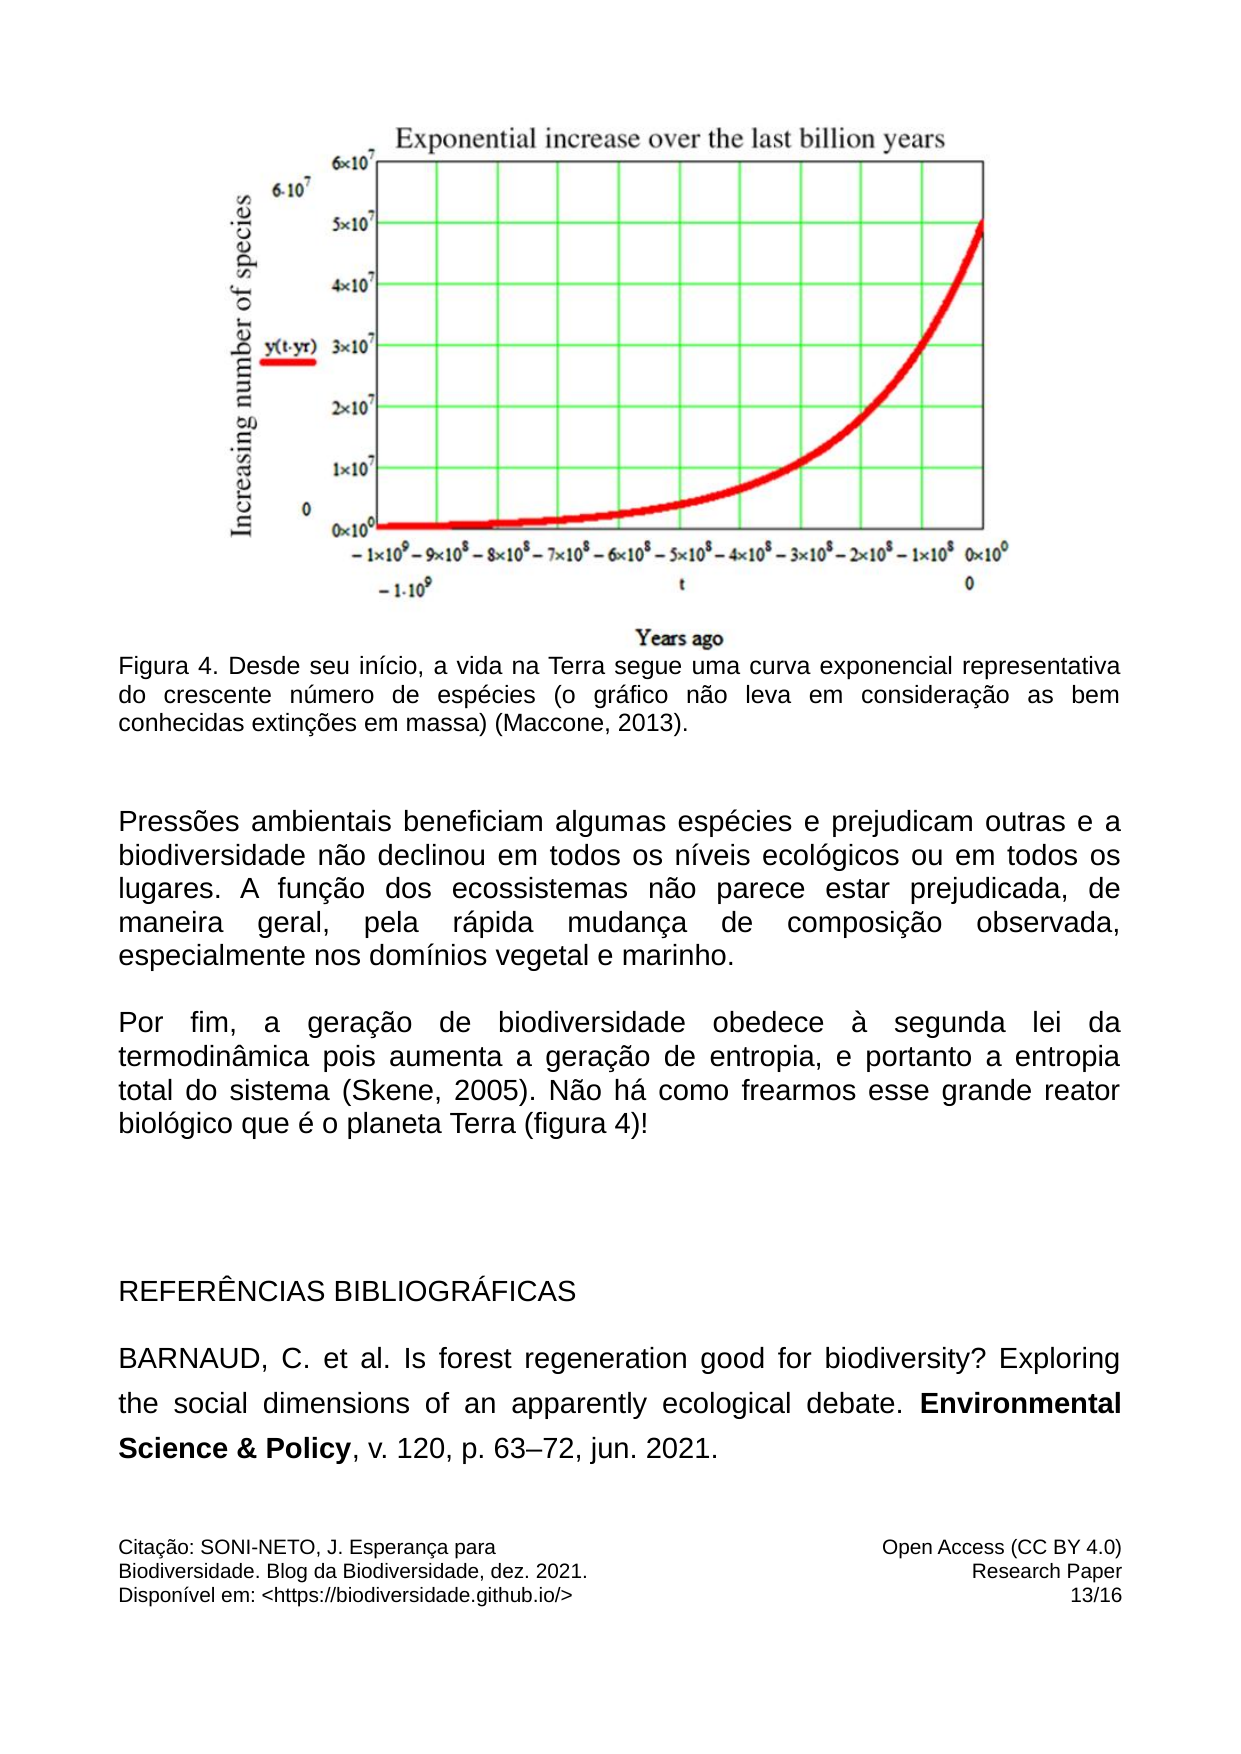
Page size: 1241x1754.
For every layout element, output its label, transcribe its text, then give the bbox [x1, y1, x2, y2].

text Pressões ambientais beneficiam algumas espécies e prejudicam outras e a biodiversidade não declinou em todos os níveis ecológicos ou em todos os lugares. A função dos ecossistemas não parece estar prejudicada, de maneira geral, pela rápida mudança de composição observada, especialmente nos domínios vegetal e marinho. [118, 804, 1122, 972]
text REFERÊNCIAS BIBLIOGRÁFICAS [118, 1274, 1122, 1307]
text BARNAUD, C. et al. Is forest regeneration good for biodiversity? Exploring the social dimensions of an apparently ecological debate. Environmental Science & Policy, v. 120, p. 63–72, jun. 2021. [118, 1341, 1122, 1465]
text Por fim, a geração de biodiversidade obedece à segunda lei da termodinâmica pois aumenta a geração de entropia, e portanto a entropia total do sistema (Skene, 2005). Não há como frearmos esse grande reator biológico que é o planeta Terra (figura 4)! [118, 1006, 1122, 1140]
picture [224, 118, 1016, 651]
text Figura 4. Desde seu início, a vida na Terra segue uma curva exponencial representativa do crescente número de espécies (o gráfico não leva em consideração as bem conhecidas extinções em massa) (Maccone, 2013). [118, 651, 1122, 737]
